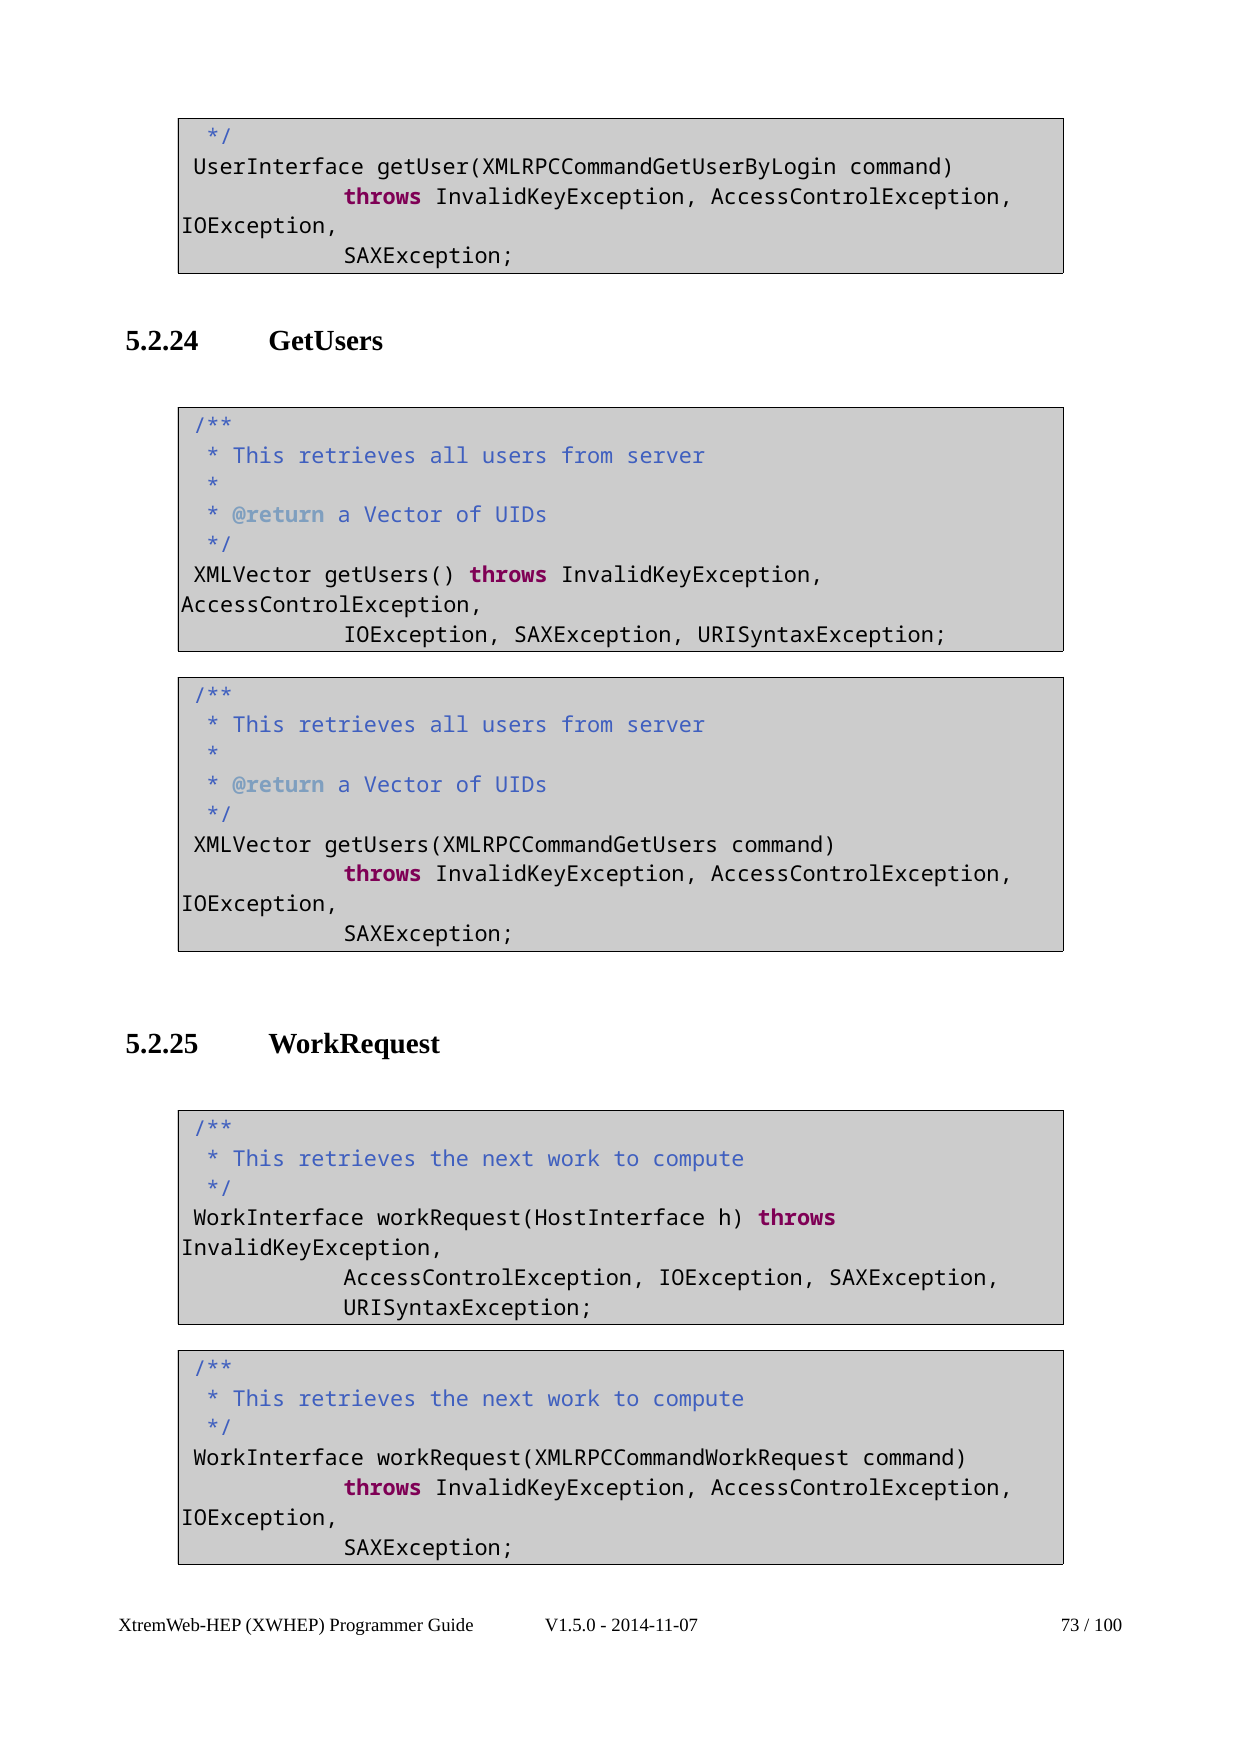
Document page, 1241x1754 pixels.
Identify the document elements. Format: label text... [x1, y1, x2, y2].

text */ [179, 1169, 1063, 1199]
text * [179, 736, 1063, 766]
subtitle GetUsers [118, 323, 1122, 357]
text * This retrieves all users from server [179, 706, 1063, 736]
text * This retrieves all users from server [179, 437, 1063, 467]
text XMLVector getUsers(XMLRPCCommandGetUsers command) [179, 826, 1063, 855]
text */ [179, 1409, 1063, 1439]
text WorkInterface workRequest(HostInterface h) throws InvalidKeyException, [179, 1199, 1063, 1259]
text */ [179, 796, 1063, 826]
text * [179, 467, 1063, 496]
text URISyntaxException; [179, 1289, 1063, 1324]
text AccessControlException, IOException, SAXException, [179, 1259, 1063, 1289]
text /** [179, 408, 1063, 437]
text /** [179, 1111, 1063, 1140]
text * This retrieves the next work to compute [179, 1140, 1063, 1169]
text * @return a Vector of UIDs [179, 496, 1063, 526]
text /** [179, 1351, 1063, 1379]
text /** [179, 678, 1063, 706]
text throws InvalidKeyException, AccessControlException, IOException, [179, 178, 1063, 237]
text * This retrieves the next work to compute [179, 1379, 1063, 1409]
text */ [179, 526, 1063, 556]
text WorkInterface workRequest(XMLRPCCommandWorkRequest command) [179, 1439, 1063, 1469]
subtitle WorkRequest [118, 1026, 1122, 1060]
text UserInterface getUser(XMLRPCCommandGetUserByLogin command) [179, 148, 1063, 178]
text */ [179, 119, 1063, 148]
text SAXException; [179, 1528, 1063, 1564]
text IOException, SAXException, URISyntaxException; [179, 616, 1063, 651]
text SAXException; [179, 237, 1063, 273]
text throws InvalidKeyException, AccessControlException, IOException, [179, 855, 1063, 915]
text * @return a Vector of UIDs [179, 766, 1063, 796]
text throws InvalidKeyException, AccessControlException, IOException, [179, 1469, 1063, 1528]
text SAXException; [179, 915, 1063, 951]
text XMLVector getUsers() throws InvalidKeyException, AccessControlException, [179, 556, 1063, 616]
